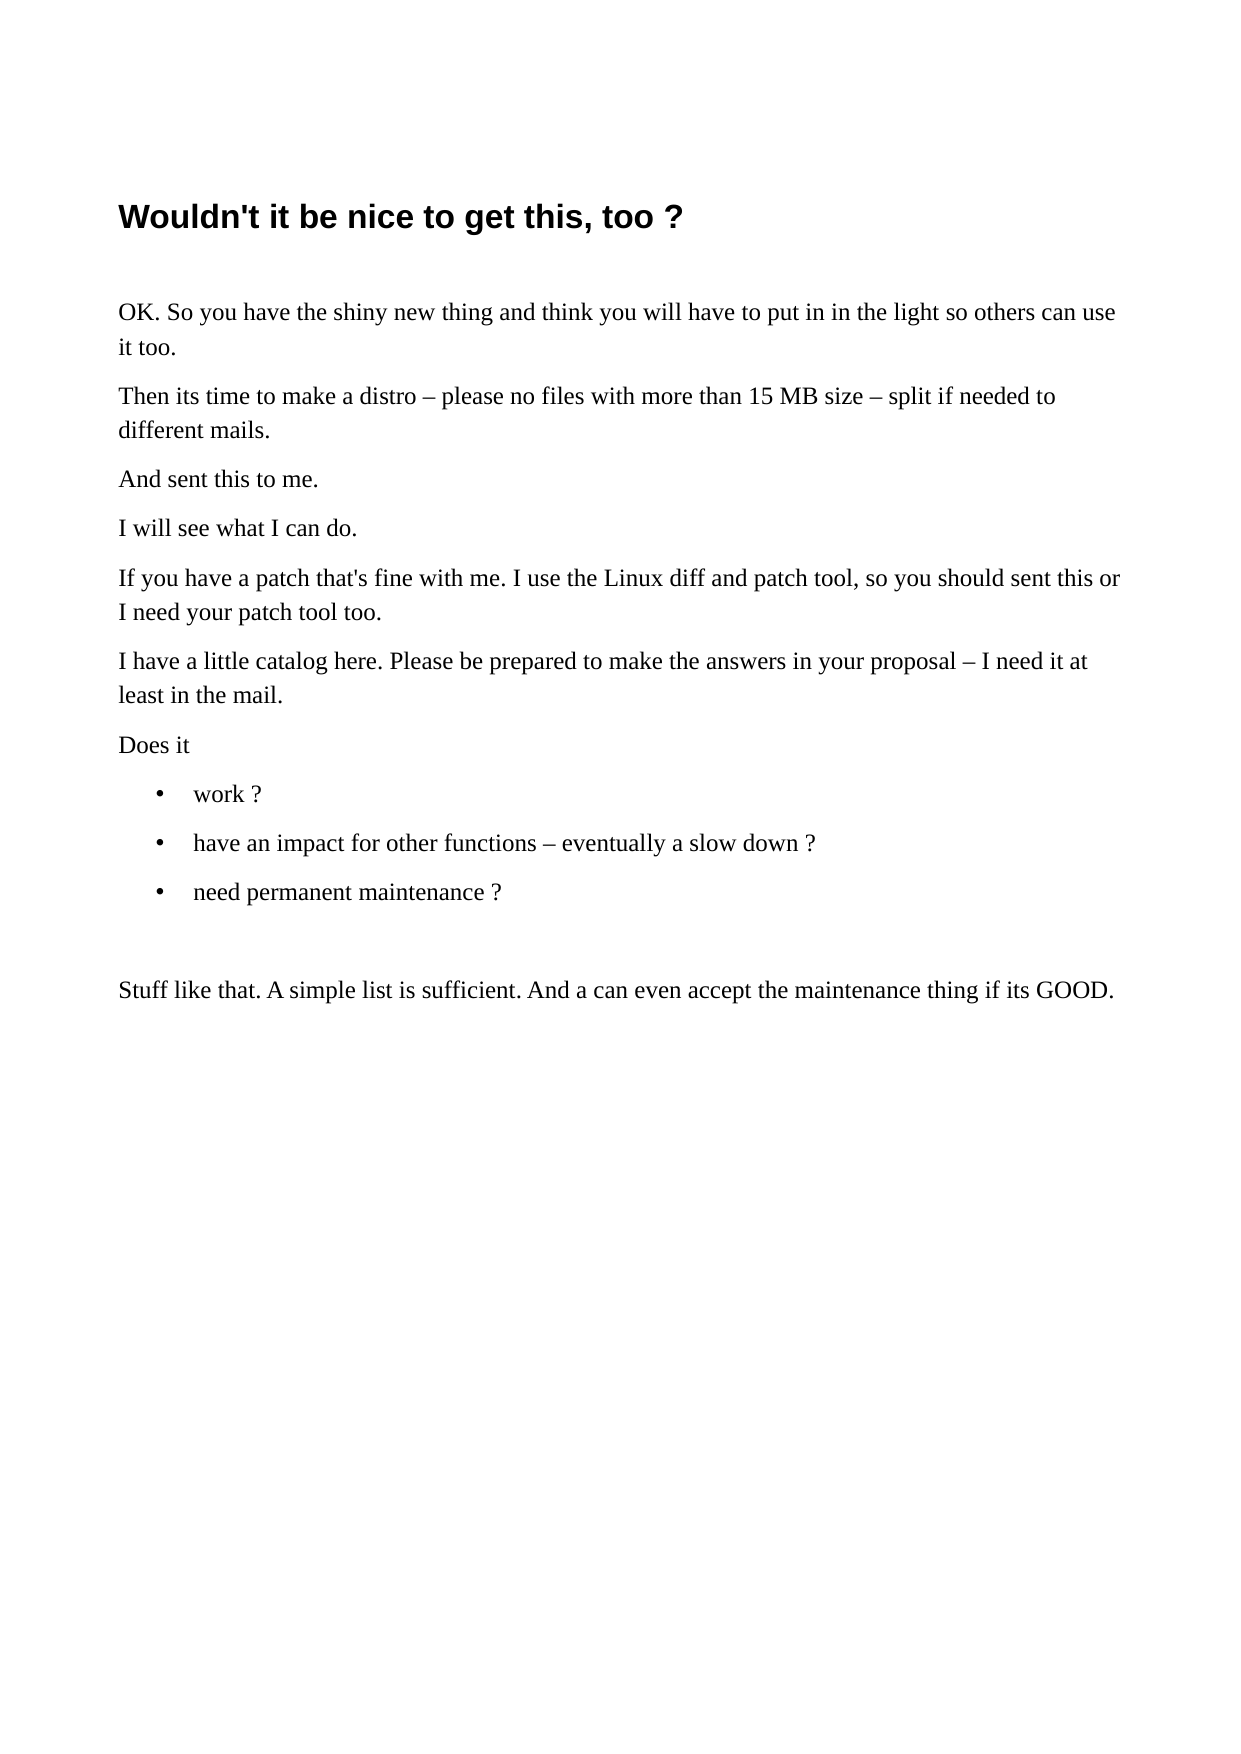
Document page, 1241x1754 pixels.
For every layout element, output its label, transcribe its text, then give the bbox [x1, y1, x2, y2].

text I have a little catalog here. Please be prepared to make the answers in your proposal – I need it at least in the mail. [118, 646, 1122, 709]
list need permanent maintenance ? [156, 877, 1122, 906]
list work ? [156, 779, 1122, 807]
text Does it [118, 730, 1122, 758]
text And sent this to me. [118, 464, 1122, 493]
text If you have a patch that's fine with me. I use the Linux diff and patch tool, so you should sent this or I need your patch tool too. [118, 563, 1122, 626]
text Stuff like that. A simple list is sufficient. And a can even accept the maintenance thing if its GOOD. [118, 975, 1122, 1004]
text I will see what I can do. [118, 513, 1122, 542]
subtitle Wouldn't it be nice to get this, too ? [118, 197, 1122, 236]
text Then its time to make a distro – please no files with more than 15 MB size – split if needed to different mails. [118, 381, 1122, 444]
text OK. So you have the shiny new thing and think you will have to put in in the light so others can use it too. [118, 297, 1122, 361]
list have an impact for other functions – eventually a slow down ? [156, 828, 1122, 857]
